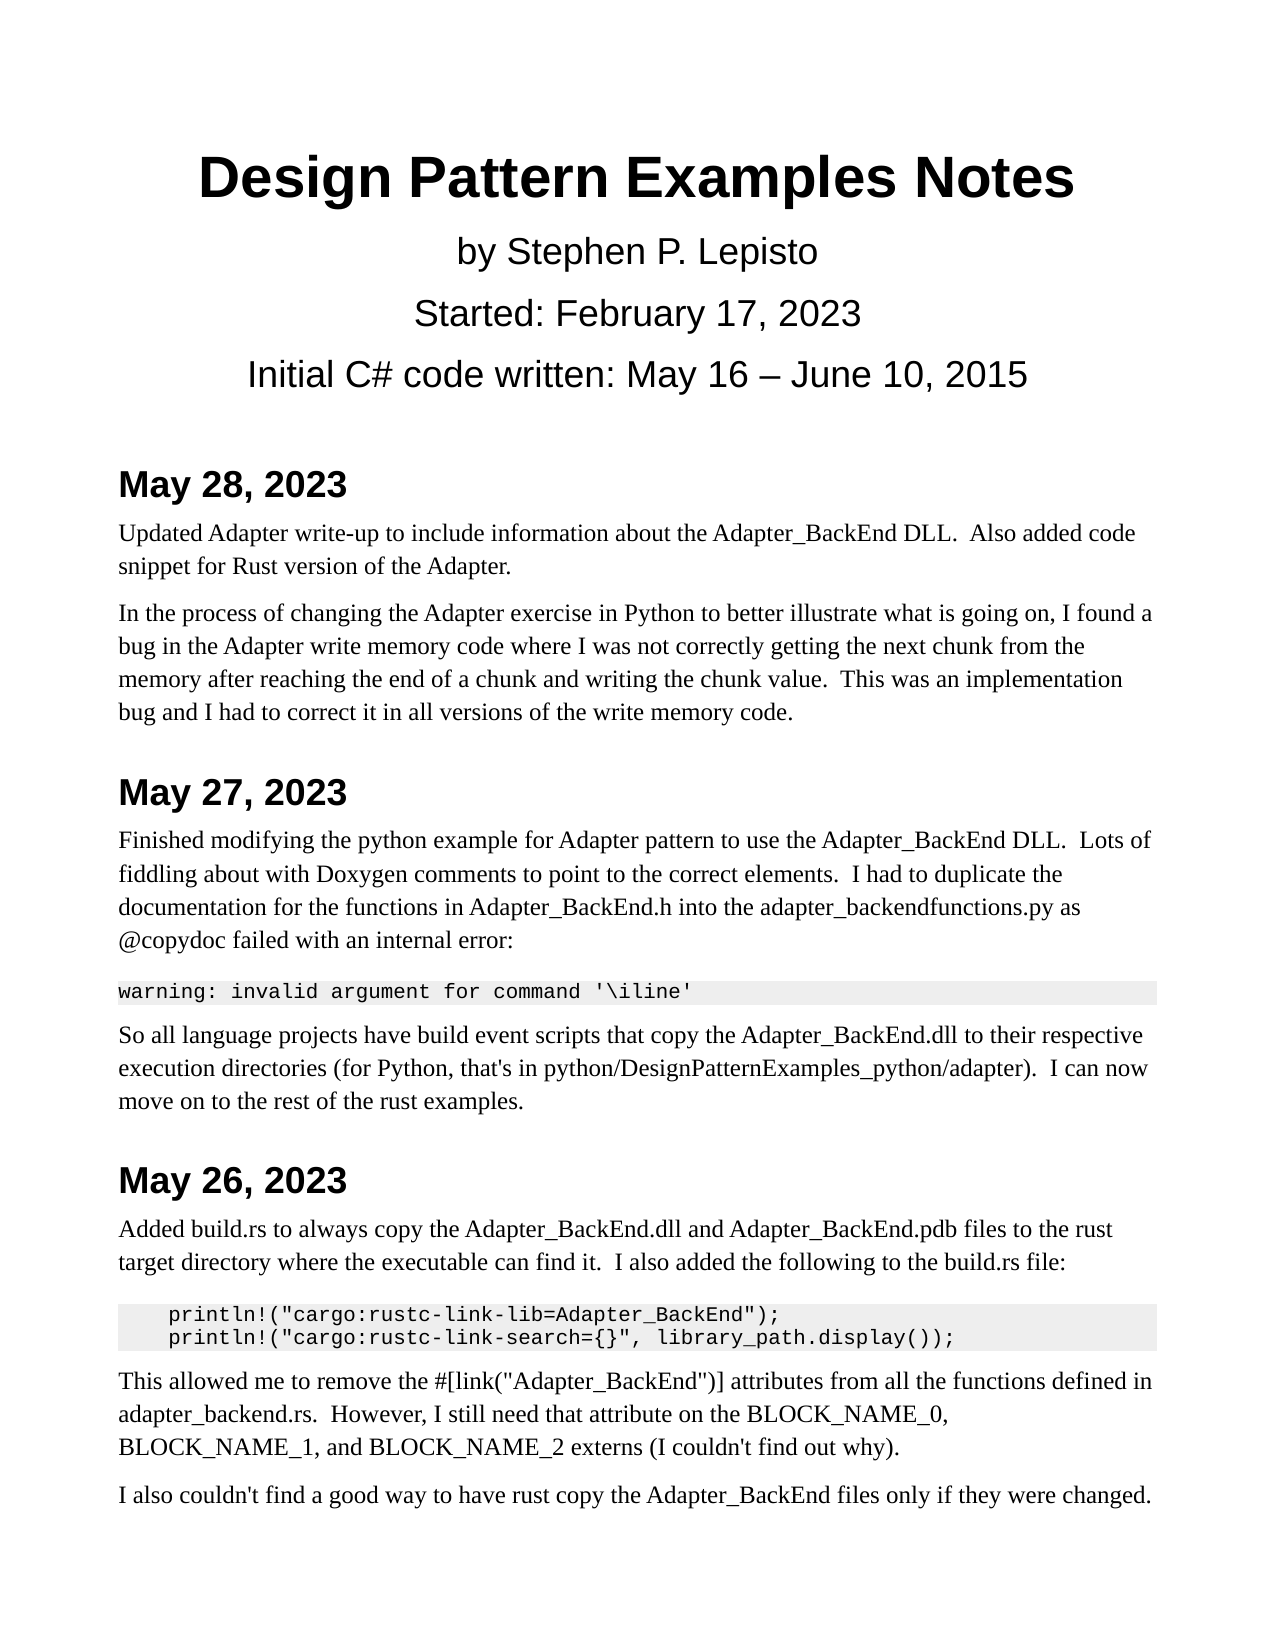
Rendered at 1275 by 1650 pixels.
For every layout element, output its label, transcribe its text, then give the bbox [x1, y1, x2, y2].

text println!("cargo:rustc-link-search={}", library_path.display()); [118, 1327, 1157, 1351]
subtitle Started: February 17, 2023 [118, 291, 1157, 334]
subtitle May 28, 2023 [118, 462, 1157, 505]
text In the process of changing the Adapter exercise in Python to better illustrate what is going on, I found a bug in the Adapter write memory code where I was not correctly getting the next chunk from the memory after reaching the end of a chunk and writing the chunk value. This was an implementation bug and I had to correct it in all versions of the write memory code. [118, 598, 1157, 726]
subtitle Initial C# code written: May 16 – June 10, 2015 [118, 353, 1157, 396]
text So all language projects have build event scripts that copy the Adapter_BackEnd.dll to their respective execution directories (for Python, that's in python/DesignPatternExamples_python/adapter). I can now move on to the rest of the rust examples. [118, 1020, 1157, 1115]
subtitle May 27, 2023 [118, 770, 1157, 813]
text println!("cargo:rustc-link-lib=Adapter_BackEnd"); [118, 1304, 1157, 1327]
text Added build.rs to always copy the Adapter_BackEnd.dll and Adapter_BackEnd.pdb files to the rust target directory where the executable can find it. I also added the following to the build.rs file: [118, 1214, 1157, 1276]
subtitle May 26, 2023 [118, 1158, 1157, 1202]
text warning: invalid argument for command '\iline' [118, 981, 1157, 1005]
text I also couldn't find a good way to have rust copy the Adapter_BackEnd files only if they were changed. [118, 1480, 1157, 1508]
subtitle by Stephen P. Lepisto [118, 229, 1157, 272]
text Updated Adapter write-up to include information about the Adapter_BackEnd DLL. Also added code snippet for Rust version of the Adapter. [118, 518, 1157, 579]
text Finished modifying the python example for Adapter pattern to use the Adapter_BackEnd DLL. Lots of fiddling about with Doxygen comments to point to the correct elements. I had to duplicate the documentation for the functions in Adapter_BackEnd.h into the adapter_backendfunctions.py as @copydoc failed with an internal error: [118, 826, 1157, 953]
title Design Pattern Examples Notes [118, 143, 1157, 210]
text This allowed me to remove the #[link("Adapter_BackEnd")] attributes from all the functions defined in adapter_backend.rs. However, I still need that attribute on the BLOCK_NAME_0, BLOCK_NAME_1, and BLOCK_NAME_2 externs (I couldn't find out why). [118, 1366, 1157, 1461]
